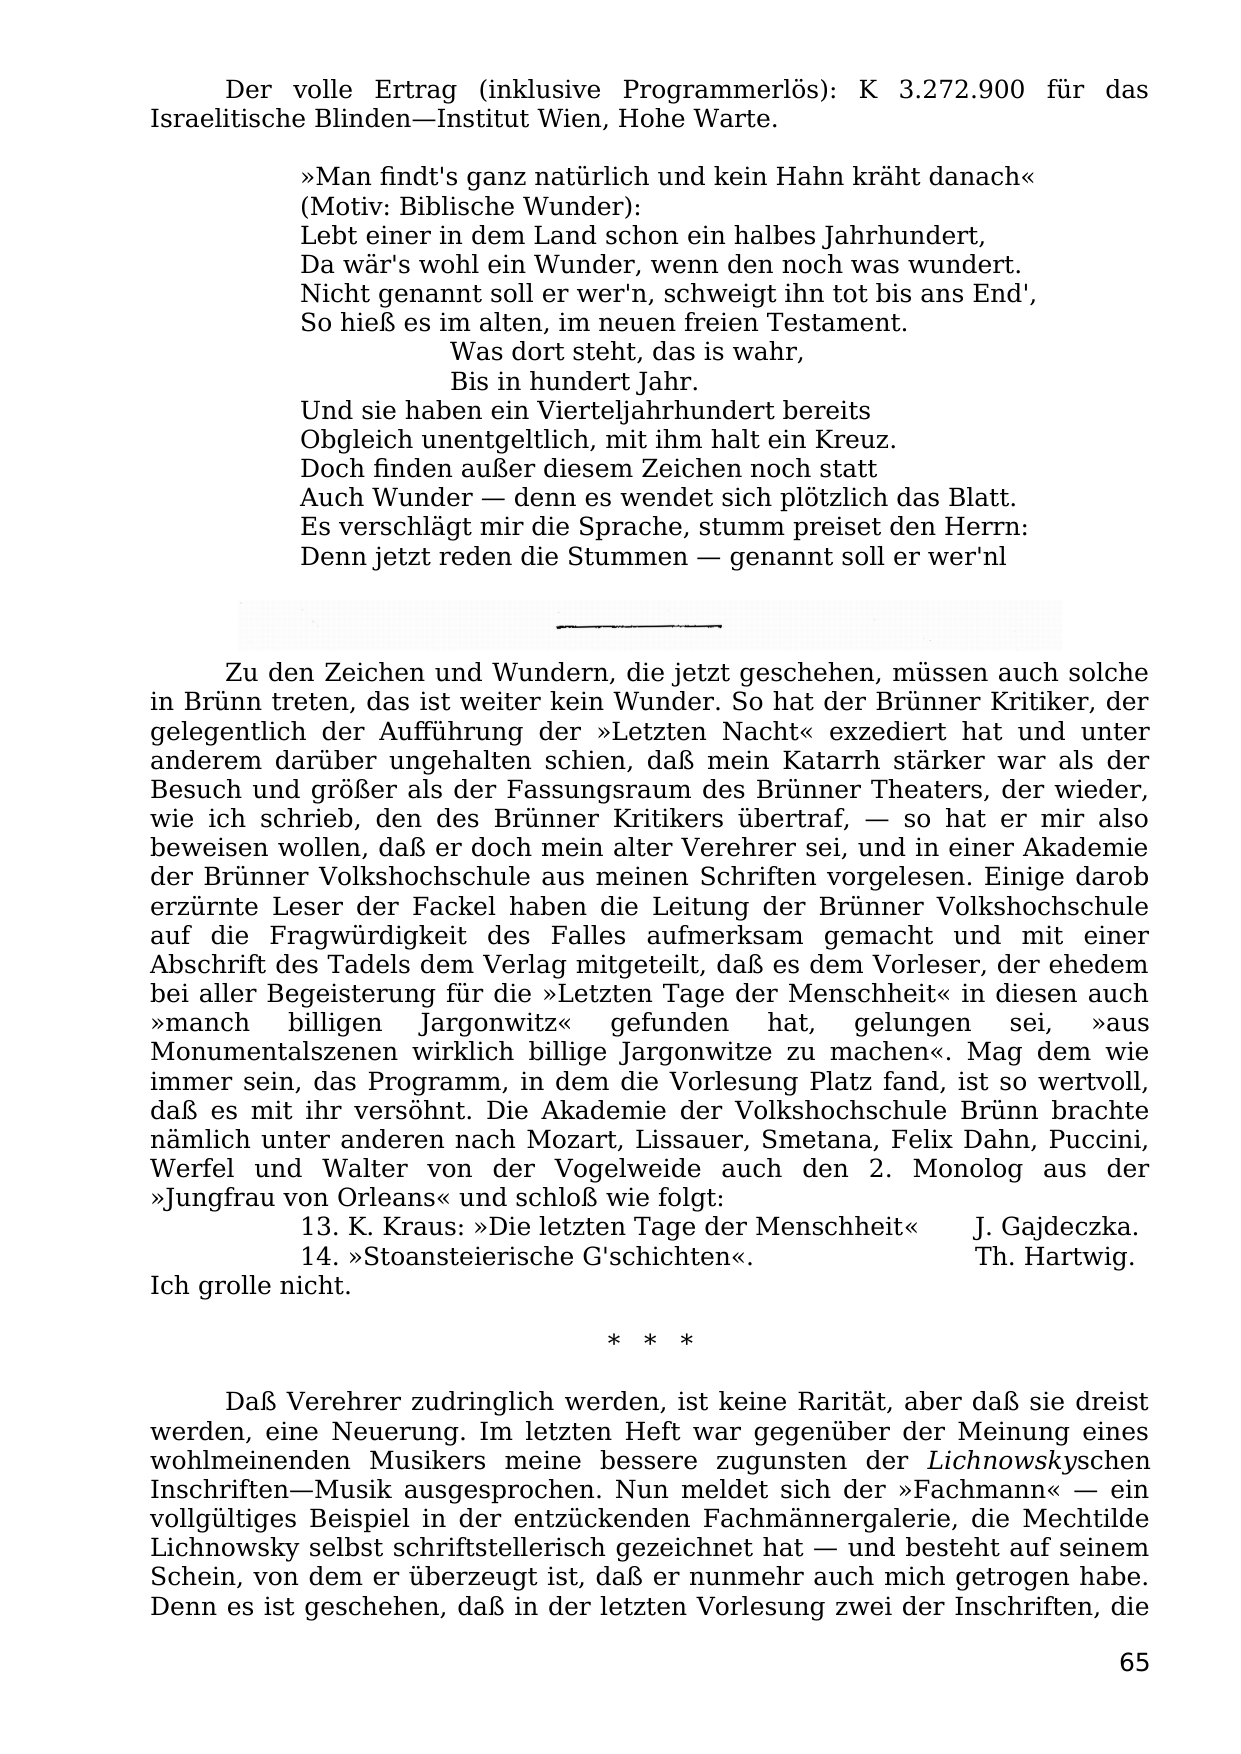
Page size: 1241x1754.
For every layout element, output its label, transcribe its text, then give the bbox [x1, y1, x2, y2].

text Denn jetzt reden die Stummen — genannt soll er wer'nl [300, 542, 1151, 571]
text Doch finden außer diesem Zeichen noch statt [300, 454, 1151, 483]
text 14. »Stoansteierische G'schichten«. Th. Hartwig. [300, 1242, 1151, 1271]
picture [237, 600, 1063, 651]
text Daß Verehrer zudringlich werden, ist keine Rarität, aber daß sie dreist werden, eine Neuerung. Im letzten Heft war gegenüber der Meinung eines wohlmeinenden Musikers meine bessere zugunsten der Lichnowskyschen Inschriften—Musik ausgesprochen. Nun meldet sich der »Fachmann« — ein vollgültiges Beispiel in der entzückenden Fachmännergalerie, die Mechtilde Lichnowsky selbst schriftstellerisch gezeichnet hat — und besteht auf seinem Schein, von dem er überzeugt ist, daß er nunmehr auch mich getrogen habe. Denn es ist geschehen, daß in der letzten Vorlesung zwei der Inschriften, die [150, 1387, 1151, 1621]
text * * * [150, 1329, 1151, 1358]
text Auch Wunder — denn es wendet sich plötzlich das Blatt. [300, 483, 1151, 512]
text Es verschlägt mir die Sprache, stumm preiset den Herrn: [300, 512, 1151, 542]
text Lebt einer in dem Land schon ein halbes Jahrhundert, [300, 221, 1151, 250]
text Zu den Zeichen und Wundern, die jetzt geschehen, müssen auch solche in Brünn treten, das ist weiter kein Wunder. So hat der Brünner Kritiker, der gelegentlich der Aufführung der »Letzten Nacht« exzediert hat und unter anderem darüber ungehalten schien, daß mein Katarrh stärker war als der Besuch und größer als der Fassungsraum des Brünner Theaters, der wieder, wie ich schrieb, den des Brünner Kritikers übertraf, — so hat er mir also beweisen wollen, daß er doch mein alter Verehrer sei, und in einer Akademie der Brünner Volkshochschule aus meinen Schriften vorgelesen. Einige darob erzürnte Leser der Fackel haben die Leitung der Brünner Volkshochschule auf die Fragwürdigkeit des Falles aufmerksam gemacht und mit einer Abschrift des Tadels dem Verlag mitgeteilt, daß es dem Vorleser, der ehedem bei aller Begeisterung für die »Letzten Tage der Menschheit« in diesen auch »manch billigen Jargonwitz« gefunden hat, gelungen sei, »aus Monumentalszenen wirklich billige Jargonwitze zu machen«. Mag dem wie immer sein, das Programm, in dem die Vorlesung Platz fand, ist so wertvoll, daß es mit ihr versöhnt. Die Akademie der Volkshochschule Brünn brachte nämlich unter anderen nach Mozart, Lissauer, Smetana, Felix Dahn, Puccini, Werfel und Walter von der Vogelweide auch den 2. Monolog aus der »Jungfrau von Orleans« und schloß wie folgt: [150, 600, 1151, 1212]
text Obgleich unentgeltlich, mit ihm halt ein Kreuz. [300, 425, 1151, 454]
text (Motiv: Biblische Wunder): [300, 192, 1151, 221]
text Da wär's wohl ein Wunder, wenn den noch was wundert. [300, 250, 1151, 279]
text Und sie haben ein Vierteljahrhundert bereits [300, 396, 1151, 425]
text Was dort steht, das is wahr, [300, 337, 1151, 367]
text Der volle Ertrag (inklusive Programmerlös): K 3.272.900 für das Israelitische Blinden—Institut Wien, Hohe Warte. [150, 75, 1151, 133]
text Ich grolle nicht. [150, 1271, 1151, 1300]
text Nicht genannt soll er wer'n, schweigt ihn tot bis ans End', [300, 279, 1151, 308]
text 13. K. Kraus: »Die letzten Tage der Menschheit« J. Gajdeczka. [300, 1212, 1151, 1242]
text Bis in hundert Jahr. [300, 367, 1151, 396]
text »Man findt's ganz natürlich und kein Hahn kräht danach« [300, 162, 1151, 192]
text So hieß es im alten, im neuen freien Testament. [300, 308, 1151, 337]
